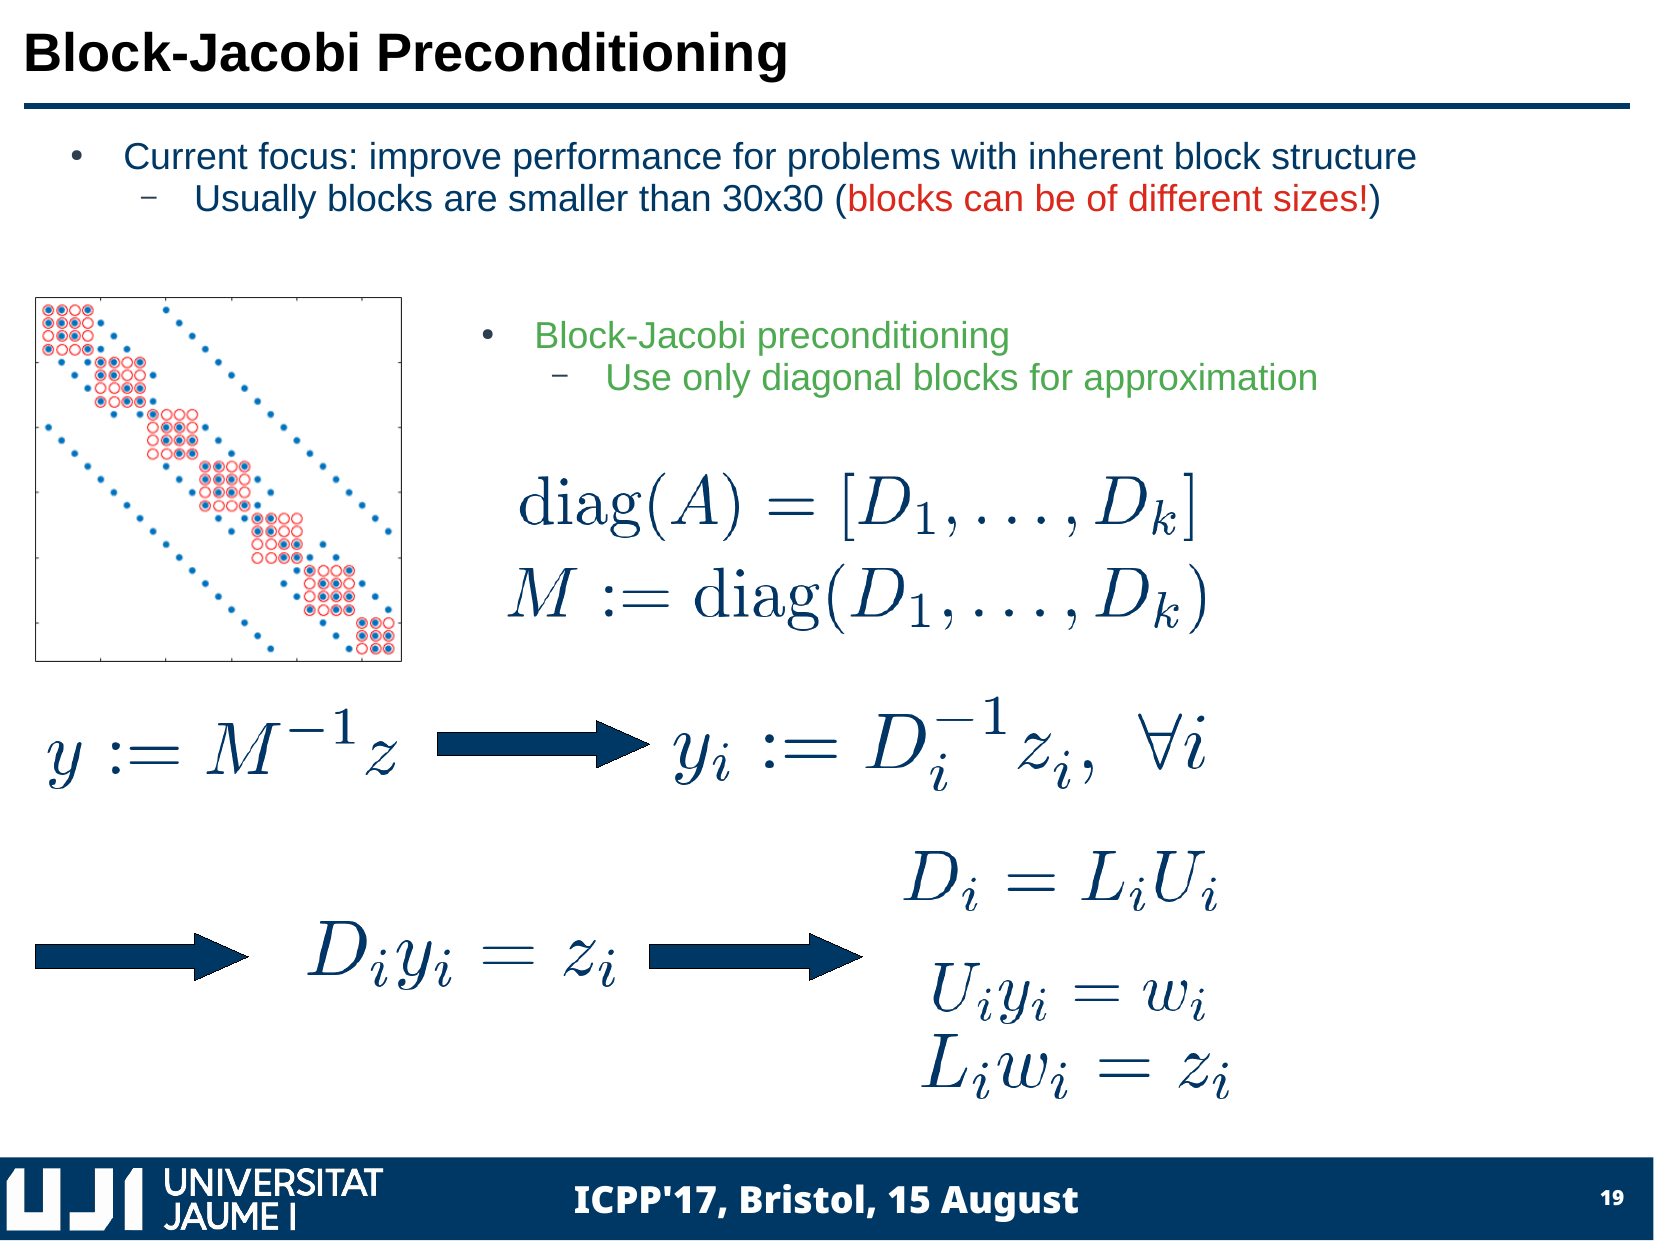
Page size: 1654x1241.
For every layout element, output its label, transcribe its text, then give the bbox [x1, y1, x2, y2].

picture [307, 921, 615, 990]
text_box [437, 720, 650, 768]
picture [0, 1158, 390, 1241]
text_box [35, 933, 249, 981]
text_box Block-Jacobi preconditioning Use only diagonal blocks for approximation [448, 307, 1424, 414]
picture [933, 962, 1205, 1024]
picture [903, 850, 1217, 912]
title Block-Jacobi Preconditioning [23, 0, 1630, 107]
text_box [649, 933, 863, 981]
picture [519, 472, 1193, 541]
text_box Current focus: improve performance for problems with inherent block structure Usually blocks are smaller than 30x30 (blocks can be of different sizes!) [37, 128, 1583, 260]
picture [507, 563, 1205, 634]
picture [921, 1034, 1229, 1099]
picture [673, 696, 1205, 791]
picture [47, 708, 397, 789]
picture [35, 297, 402, 662]
